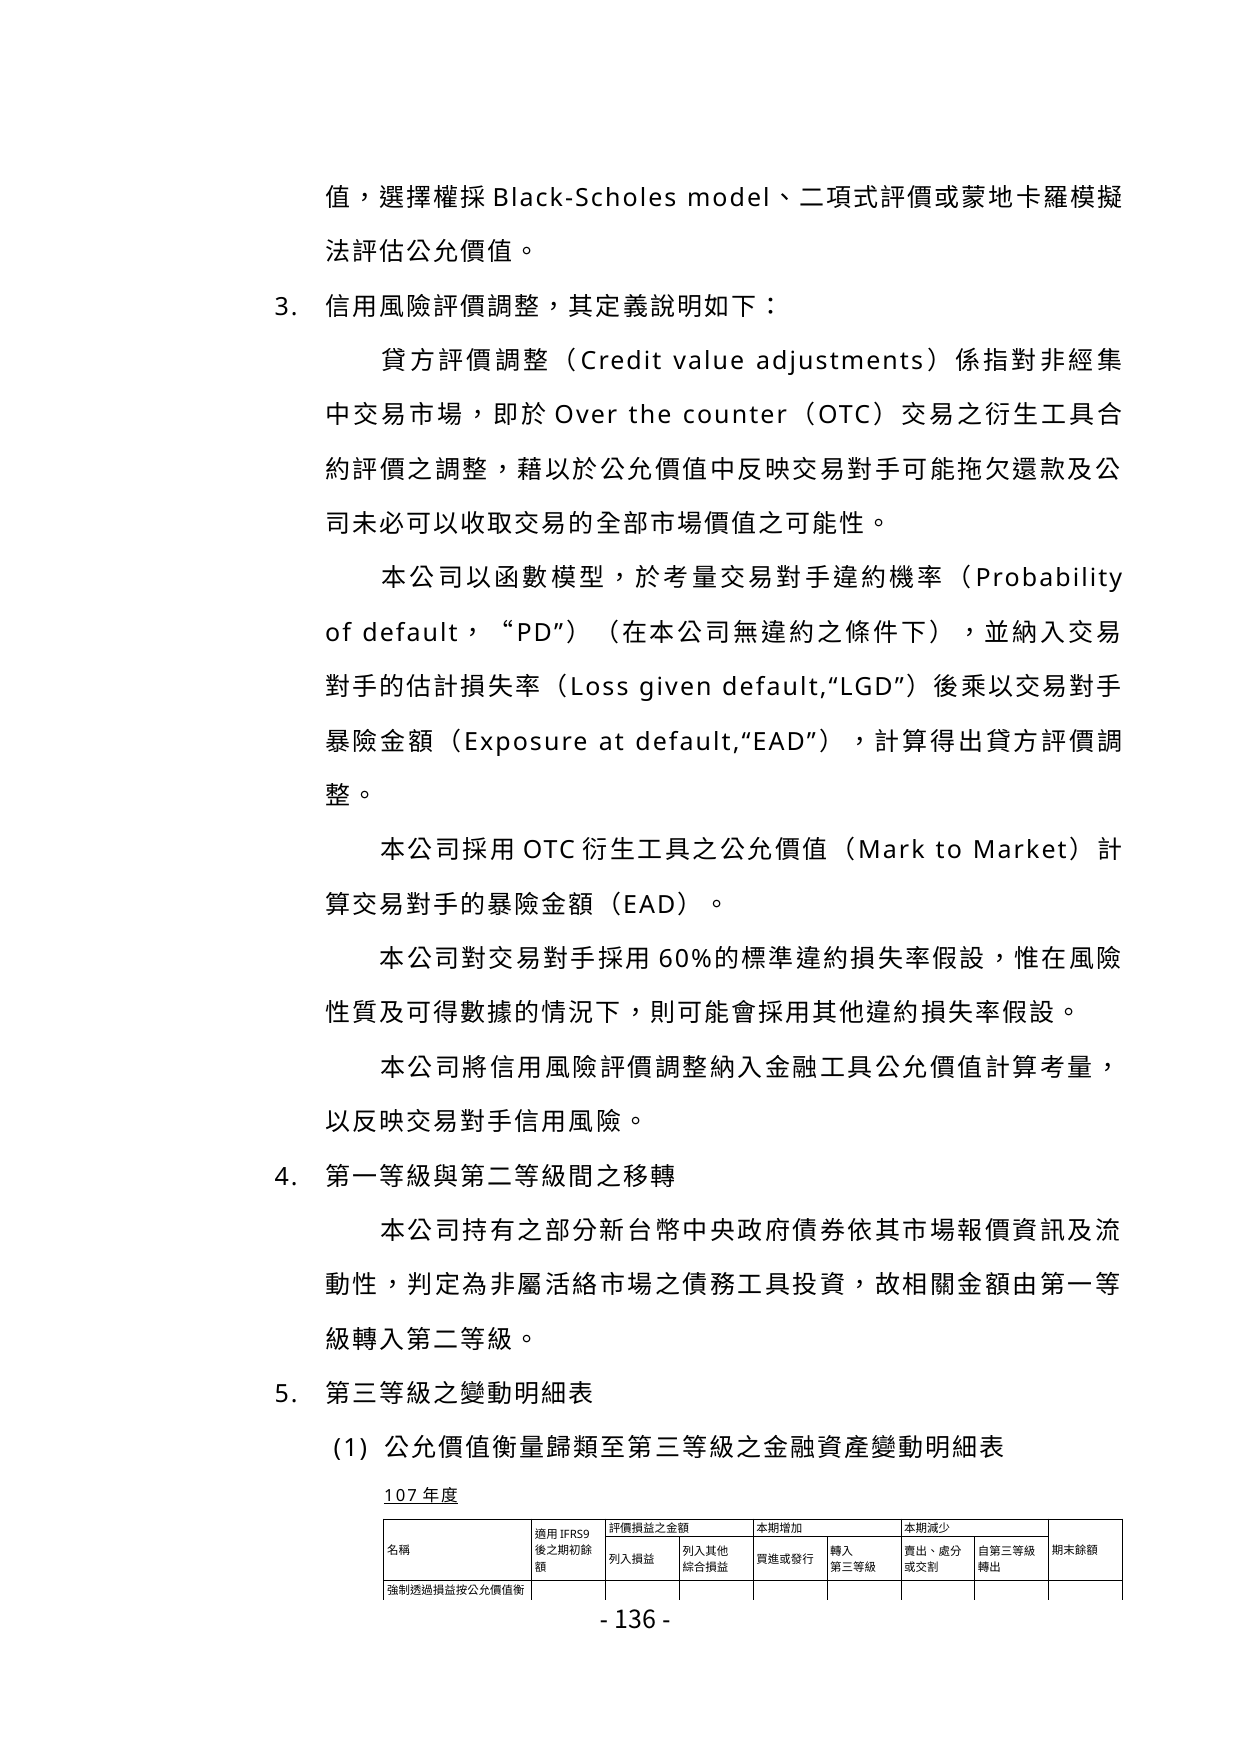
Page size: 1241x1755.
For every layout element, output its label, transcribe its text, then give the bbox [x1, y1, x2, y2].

table_cell 列入其他 綜合損益 [680, 1537, 753, 1580]
text 本公司以函數模型，於考量交易對手違約機率（Probability of default，“PD”）（在本公司無違約之條件下），並納入交易對手的估計損失率（Loss given default,“LGD”）後乘以交易對手暴險金額（Exposure at default,“EAD”），計算得出貸方評價調整。 [325, 558, 1122, 812]
text 3. 信用風險評價調整，其定義說明如下： [266, 286, 1122, 322]
text 值，選擇權採Black-Scholes model、二項式評價或蒙地卡羅模擬法評估公允價值。 [325, 177, 1122, 268]
table_cell 強制透過損益按公允價值衡 [384, 1581, 531, 1600]
table_header 適用IFRS9後之期初餘額 [532, 1520, 605, 1580]
table_header 本期增加 [754, 1520, 901, 1536]
table_cell [680, 1581, 753, 1600]
table_cell 列入損益 [606, 1537, 679, 1580]
text 本公司採用OTC衍生工具之公允價值（Mark to Market）計算交易對手的暴險金額（EAD）。 [325, 830, 1122, 920]
text (1) 公允價值衡量歸類至第三等級之金融資產變動明細表 [325, 1428, 1122, 1464]
table_header 期末餘額 [1049, 1520, 1122, 1580]
text 本公司將信用風險評價調整納入金融工具公允價值計算考量，以反映交易對手信用風險。 [325, 1047, 1122, 1138]
table_header 評價損益之金額 [606, 1520, 753, 1536]
text 4. 第一等級與第二等級間之移轉 [266, 1156, 1122, 1192]
table_cell [754, 1581, 827, 1600]
table_cell [606, 1581, 679, 1600]
table_cell [902, 1581, 974, 1600]
table_header 名稱 [384, 1520, 531, 1580]
text 本公司對交易對手採用60%的標準違約損失率假設，惟在風險性質及可得數據的情況下，則可能會採用其他違約損失率假設。 [325, 938, 1122, 1029]
table_cell 轉入 第三等級 [828, 1537, 901, 1580]
text 本公司持有之部分新台幣中央政府債券依其市場報價資訊及流動性，判定為非屬活絡市場之債務工具投資，故相關金額由第一等級轉入第二等級。 [325, 1210, 1122, 1355]
text 貸方評價調整（Credit value adjustments）係指對非經集中交易市場，即於Over the counter（OTC）交易之衍生工具合約評價之調整，藉以於公允價值中反映交易對手可能拖欠還款及公司未必可以收取交易的全部市場價值之可能性。 [325, 340, 1122, 540]
table_cell [1049, 1581, 1122, 1600]
text 107年度 [384, 1482, 1122, 1506]
table_header 本期減少 [902, 1520, 1048, 1536]
table_cell 賣出、處分 或交割 [902, 1537, 974, 1580]
table_cell 自第三等級 轉出 [975, 1537, 1048, 1580]
table_cell [975, 1581, 1048, 1600]
table_cell [828, 1581, 901, 1600]
table_cell 買進或發行 [754, 1537, 827, 1580]
table_cell [532, 1581, 605, 1600]
text 5. 第三等級之變動明細表 [266, 1373, 1122, 1410]
